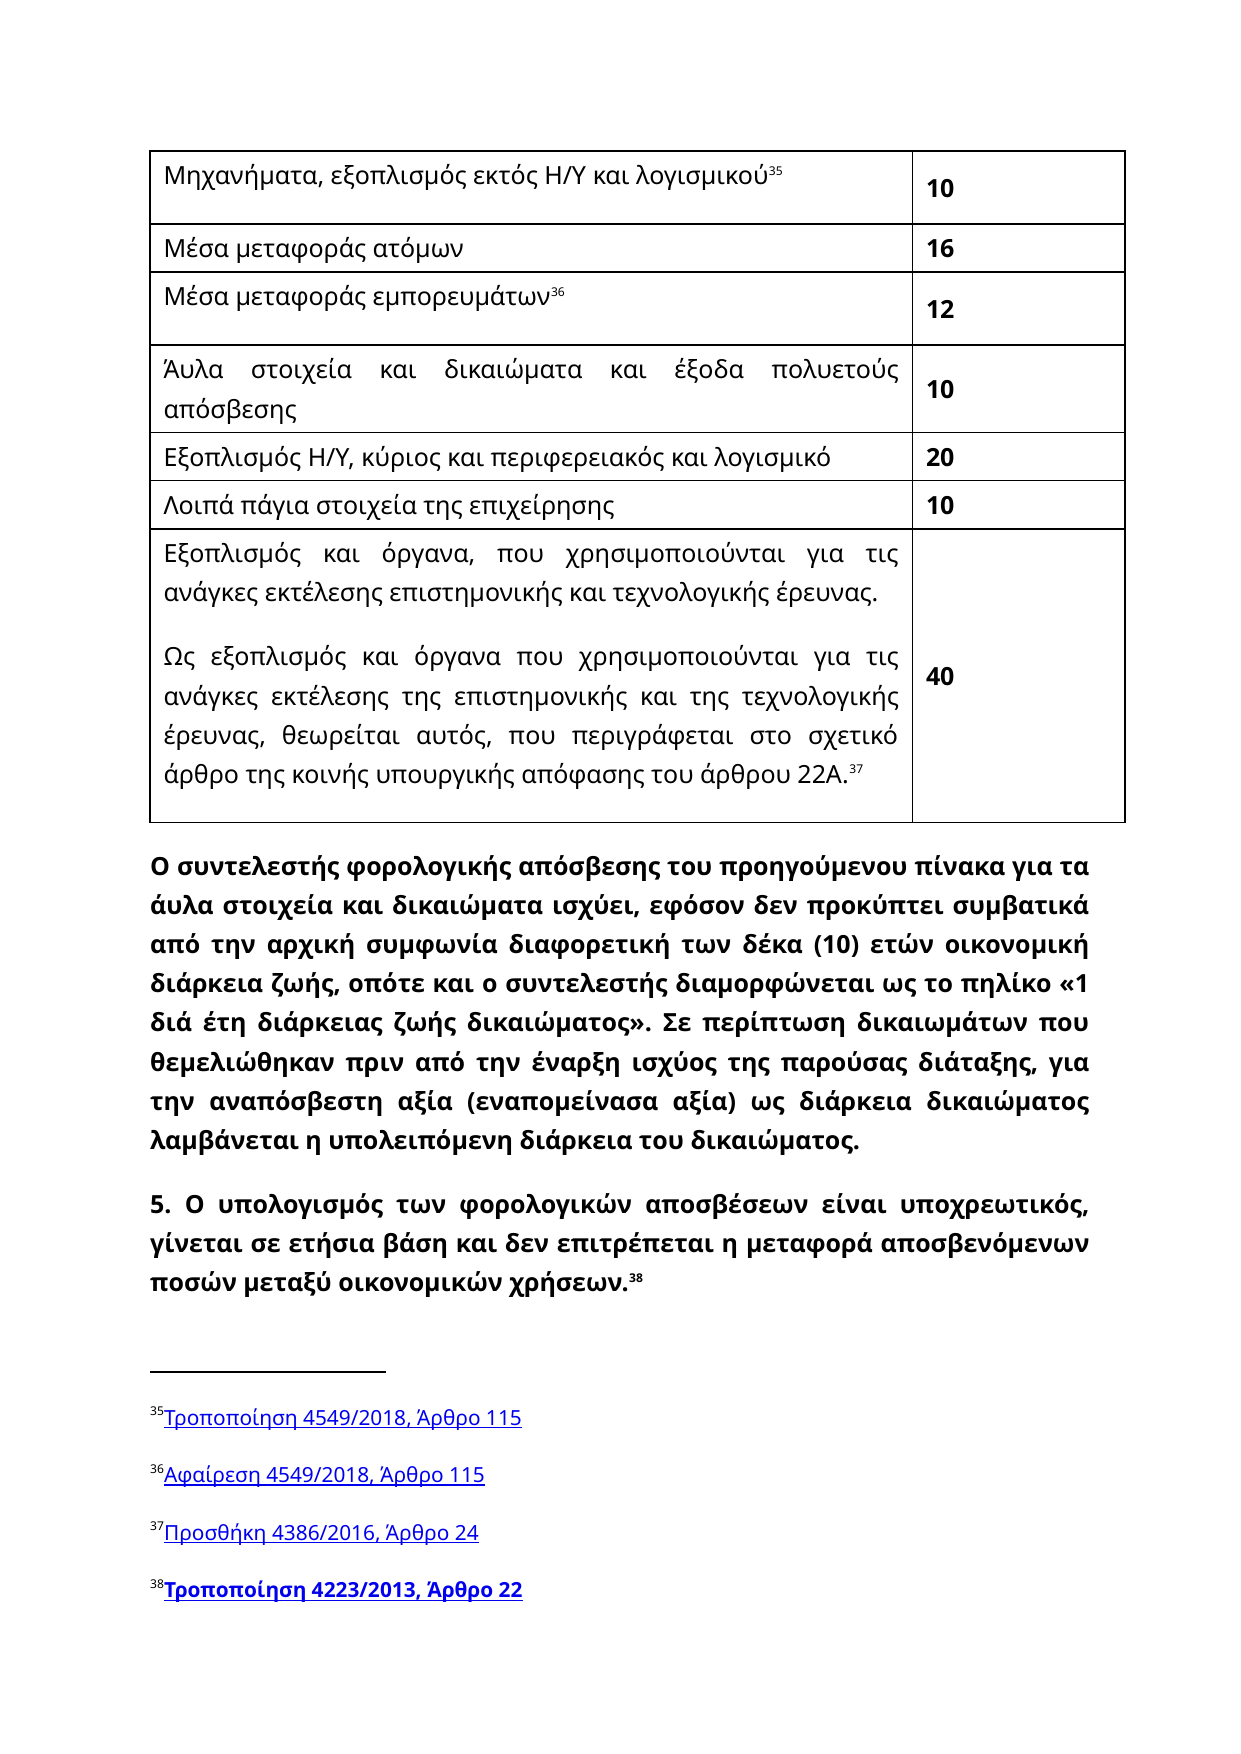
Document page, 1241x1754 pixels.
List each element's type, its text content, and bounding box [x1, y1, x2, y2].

text 5. Ο υπολογισμός των φορολογικών αποσβέσεων είναι υποχρεωτικός, γίνεται σε ετήσια βάση και δεν επιτρέπεται η μεταφορά αποσβενόμενων ποσών μεταξύ οικονομικών χρήσεων. [150, 1187, 1090, 1299]
table_cell 12 [913, 273, 1124, 344]
table_cell 10 [913, 346, 1124, 432]
table_cell Μέσα μεταφοράς εμπορευμάτων [151, 273, 912, 344]
table_cell 40 [913, 530, 1124, 822]
text Τροποποίηση 4223/2013, Άρθρο 22 [150, 1576, 1090, 1604]
table_cell Άυλα στοιχεία και δικαιώματα και έξοδα πολυετούς απόσβεσης [151, 346, 912, 432]
table_cell 10 [913, 152, 1124, 223]
table_cell Εξοπλισμός και όργανα, που χρησιμοποιούνται για τις ανάγκες εκτέλεσης επιστημονικής και τεχνολογικής έρευνας. Ως εξοπλισμός και όργανα που χρησιμοποιούνται για τις ανάγκες εκτέλεσης της επιστημονικής και της τεχνολογικής έρευνας, θεωρείται αυτός, που περιγράφεται στο σχετικό άρθρο της κοινής υπουργικής απόφασης του άρθρου 22Α. [151, 530, 912, 822]
text Ο συντελεστής φορολογικής απόσβεσης του προηγούμενου πίνακα για τα άυλα στοιχεία και δικαιώματα ισχύει, εφόσον δεν προκύπτει συμβατικά από την αρχική συμφωνία διαφορετική των δέκα (10) ετών οικονομική διάρκεια ζωής, οπότε και ο συντελεστής διαμορφώνεται ως το πηλίκο «1 διά έτη διάρκειας ζωής δικαιώματος». Σε περίπτωση δικαιωμάτων που θεμελιώθηκαν πριν από την έναρξη ισχύος της παρούσας διάταξης, για την αναπόσβεστη αξία (εναπομείνασα αξία) ως διάρκεια δικαιώματος λαμβάνεται η υπολειπόμενη διάρκεια του δικαιώματος. [150, 848, 1090, 1157]
table_cell 10 [913, 481, 1124, 528]
table_cell Μέσα μεταφοράς ατόμων [151, 225, 912, 271]
table_cell Εξοπλισμός Η/Υ, κύριος και περιφερειακός και λογισμικό [151, 433, 912, 480]
table_cell Λοιπά πάγια στοιχεία της επιχείρησης [151, 481, 912, 528]
table_cell 20 [913, 433, 1124, 480]
table_cell Μηχανήματα, εξοπλισμός εκτός Η/Υ και λογισμικού [151, 152, 912, 223]
table_cell 16 [913, 225, 1124, 271]
